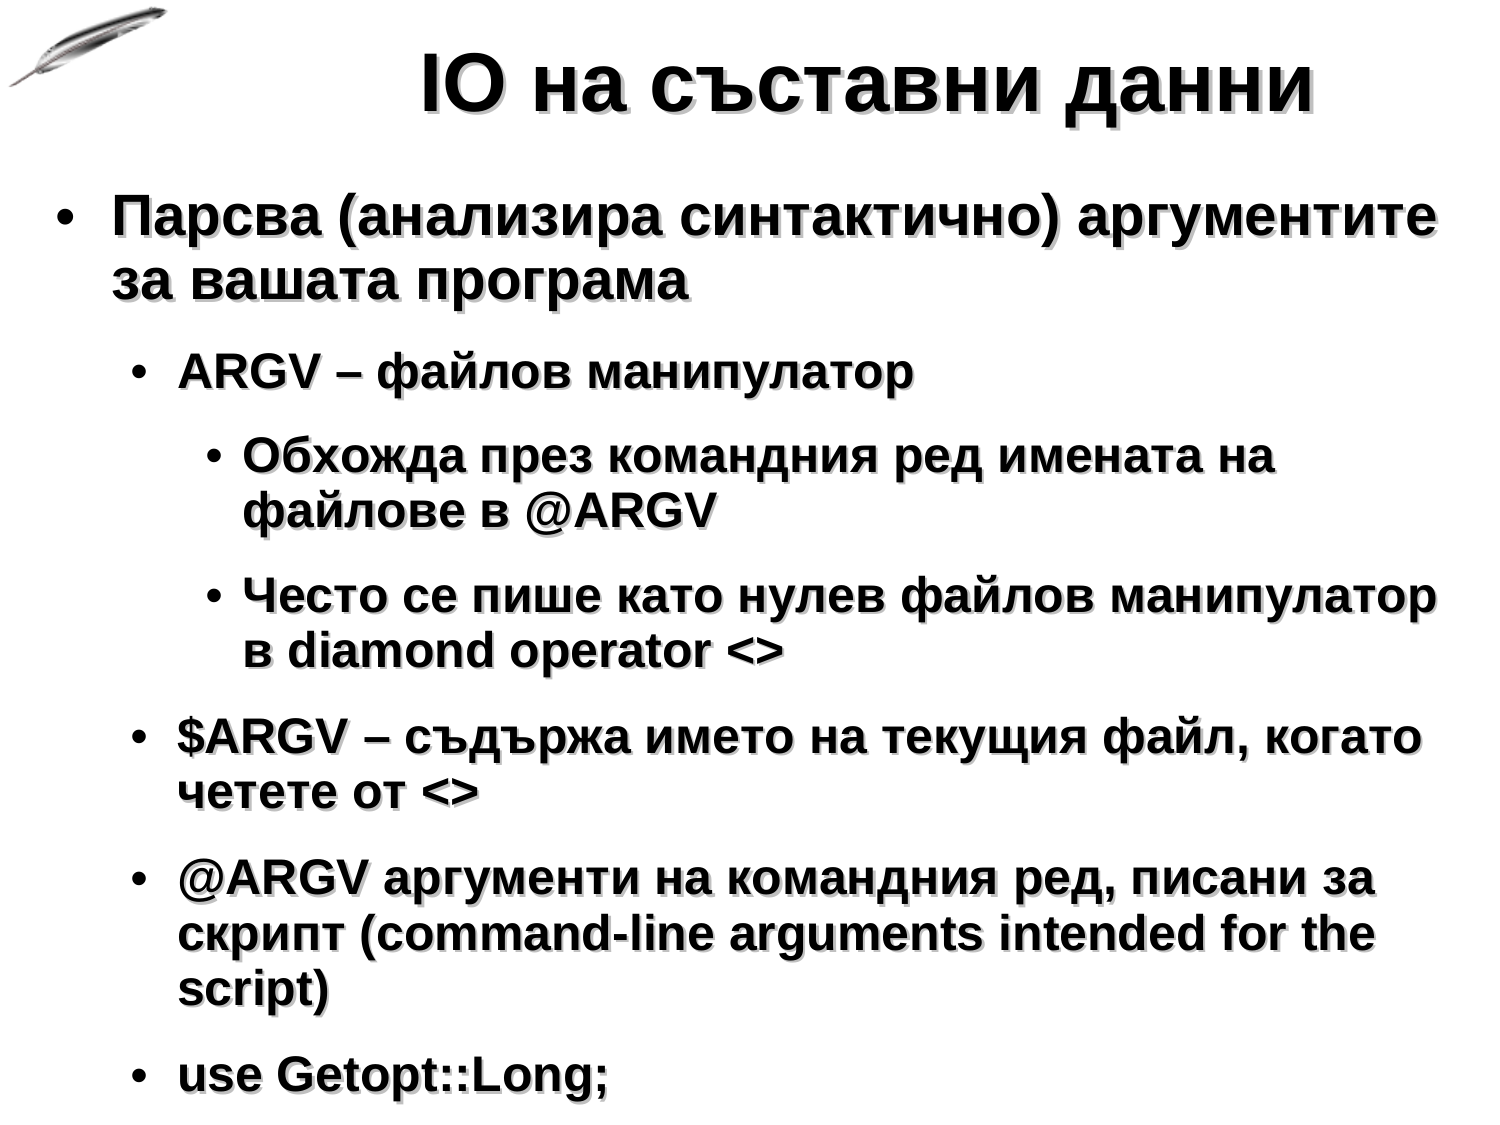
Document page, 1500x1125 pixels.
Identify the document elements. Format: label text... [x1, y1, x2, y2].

picture [5, 5, 173, 89]
list Парсва (анализира синтактично) аргументите за вашата програма ARGV – файлов манипулатор Обхожда през командния ред имената на файлове в @ARGV Често се пише като нулев файлов манипулатор в diamond operator <> $ARGV – съдържа името на текущия файл, когато четете от <> @ARGV аргументи на командния ред, писани за скрипт (command-line arguments intended for the script) use Getopt::Long; [55, 184, 1449, 1104]
title IO на съставни данни [419, 0, 1459, 176]
